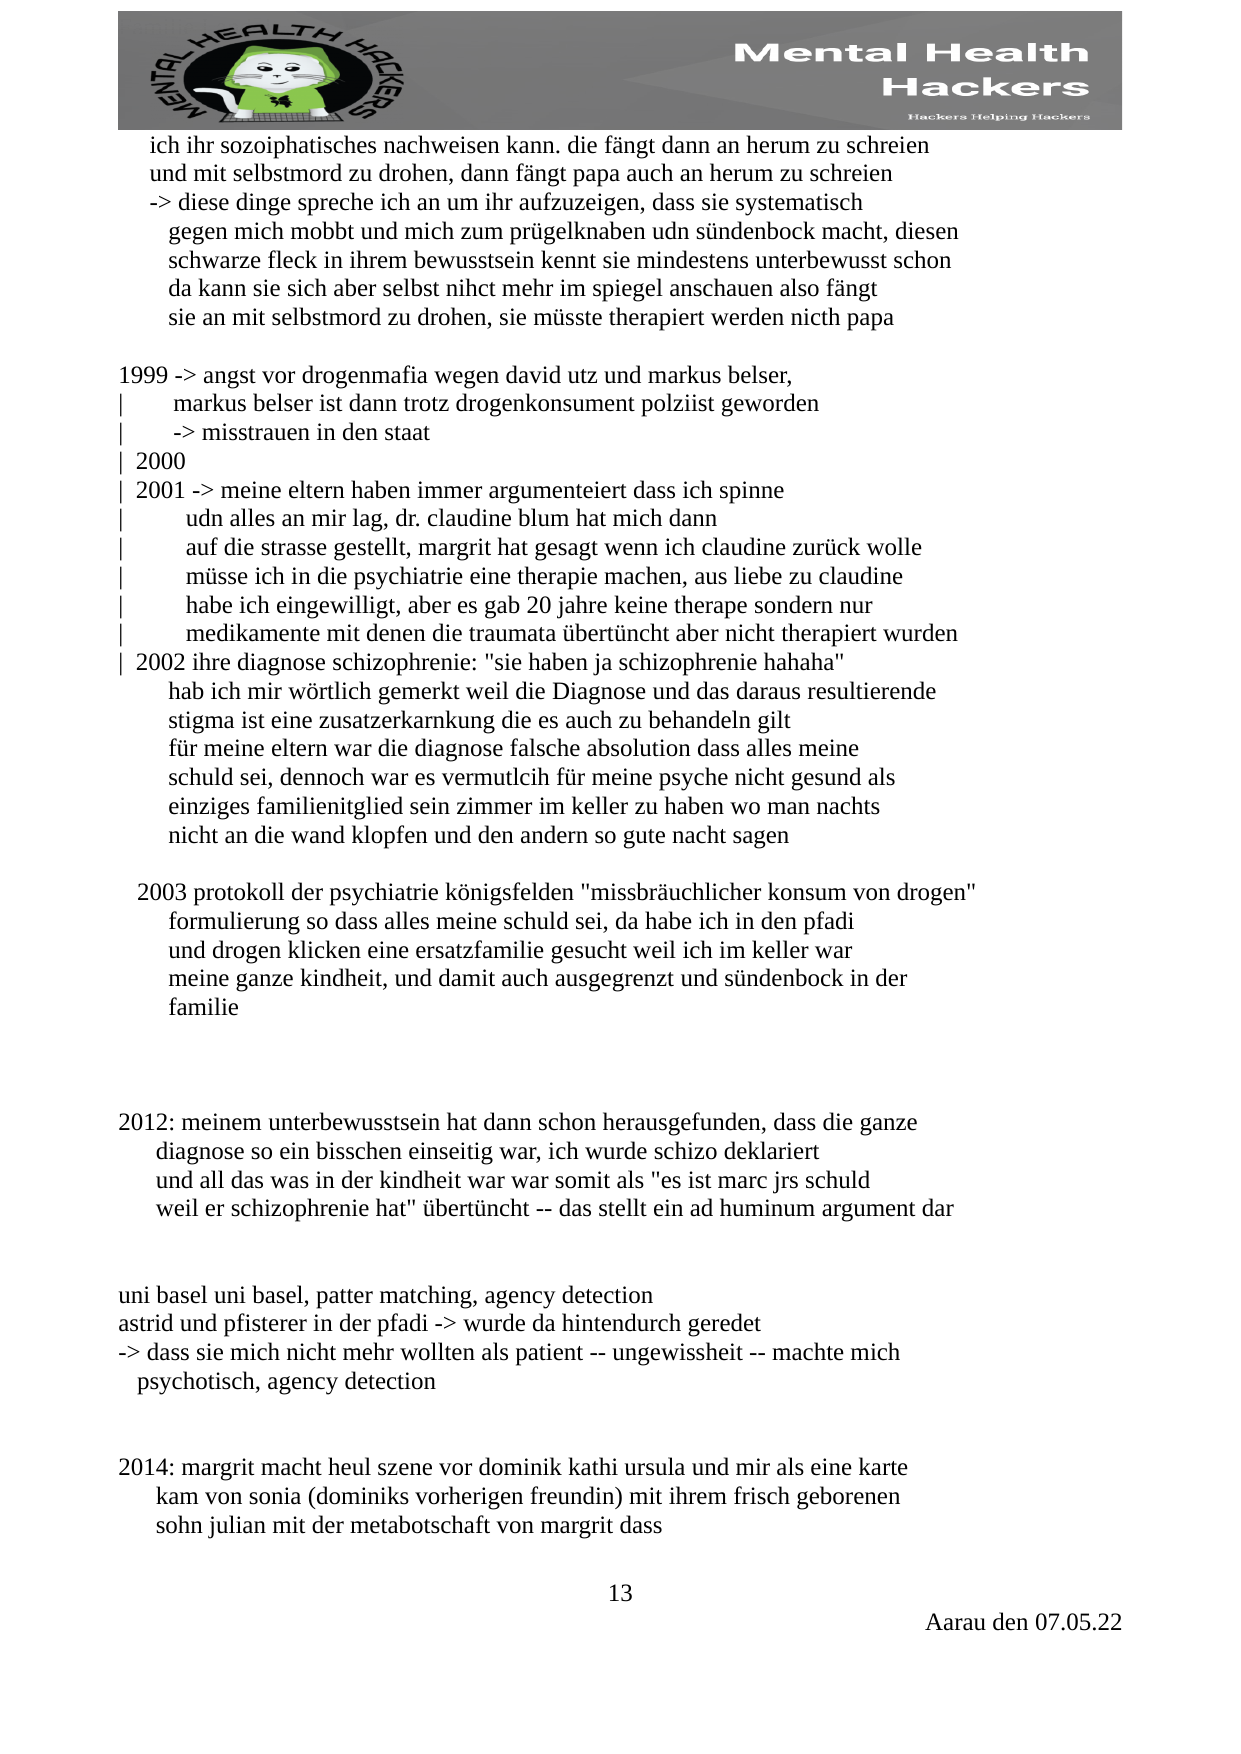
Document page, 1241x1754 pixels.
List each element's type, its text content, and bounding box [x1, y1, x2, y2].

text | habe ich eingewilligt, aber es gab 20 jahre keine therape sondern nur [118, 590, 1122, 618]
text | udn alles an mir lag, dr. claudine blum hat mich dann [118, 503, 1122, 532]
text für meine eltern war die diagnose falsche absolution dass alles meine [118, 733, 1122, 762]
text diagnose so ein bisschen einseitig war, ich wurde schizo deklariert [118, 1136, 1122, 1165]
text 2003 protokoll der psychiatrie königsfelden "missbräuchlicher konsum von drogen" [118, 877, 1122, 906]
text -> diese dinge spreche ich an um ihr aufzuzeigen, dass sie systematisch [118, 187, 1122, 216]
text meine ganze kindheit, und damit auch ausgegrenzt und sündenbock in der [118, 963, 1122, 992]
text 1999 -> angst vor drogenmafia wegen david utz und markus belser, [118, 360, 1122, 388]
text einziges familienitglied sein zimmer im keller zu haben wo man nachts [118, 791, 1122, 820]
text sohn julian mit der metabotschaft von margrit dass [118, 1510, 1122, 1538]
text und mit selbstmord zu drohen, dann fängt papa auch an herum zu schreien [118, 158, 1122, 187]
text astrid und pfisterer in der pfadi -> wurde da hintendurch geredet [118, 1308, 1122, 1337]
text kam von sonia (dominiks vorherigen freundin) mit ihrem frisch geborenen [118, 1481, 1122, 1510]
text | medikamente mit denen die traumata übertüncht aber nicht therapiert wurden [118, 618, 1122, 647]
text stigma ist eine zusatzerkarnkung die es auch zu behandeln gilt [118, 705, 1122, 733]
text schwarze fleck in ihrem bewusstsein kennt sie mindestens unterbewusst schon [118, 245, 1122, 273]
text -> dass sie mich nicht mehr wollten als patient -- ungewissheit -- machte mich [118, 1337, 1122, 1366]
text ich ihr sozoiphatisches nachweisen kann. die fängt dann an herum zu schreien [118, 130, 1122, 158]
text familie [118, 992, 1122, 1021]
text | 2002 ihre diagnose schizophrenie: "sie haben ja schizophrenie hahaha" [118, 647, 1122, 676]
text sie an mit selbstmord zu drohen, sie müsste therapiert werden nicth papa [118, 302, 1122, 331]
text | auf die strasse gestellt, margrit hat gesagt wenn ich claudine zurück wolle [118, 532, 1122, 561]
text psychotisch, agency detection [118, 1366, 1122, 1395]
text | 2000 [118, 446, 1122, 475]
text und all das was in der kindheit war war somit als "es ist marc jrs schuld [118, 1165, 1122, 1193]
text uni basel uni basel, patter matching, agency detection [118, 1280, 1122, 1308]
text 2012: meinem unterbewusstsein hat dann schon herausgefunden, dass die ganze [118, 1107, 1122, 1136]
text | 2001 -> meine eltern haben immer argumenteiert dass ich spinne [118, 475, 1122, 503]
text | -> misstrauen in den staat [118, 417, 1122, 446]
text gegen mich mobbt und mich zum prügelknaben udn sündenbock macht, diesen [118, 216, 1122, 245]
text | müsse ich in die psychiatrie eine therapie machen, aus liebe zu claudine [118, 561, 1122, 590]
text und drogen klicken eine ersatzfamilie gesucht weil ich im keller war [118, 935, 1122, 963]
text schuld sei, dennoch war es vermutlcih für meine psyche nicht gesund als [118, 762, 1122, 791]
text formulierung so dass alles meine schuld sei, da habe ich in den pfadi [118, 906, 1122, 935]
text 2014: margrit macht heul szene vor dominik kathi ursula und mir als eine karte [118, 1452, 1122, 1481]
text da kann sie sich aber selbst nihct mehr im spiegel anschauen also fängt [118, 273, 1122, 302]
picture [118, 11, 1123, 130]
text | markus belser ist dann trotz drogenkonsument polziist geworden [118, 388, 1122, 417]
text weil er schizophrenie hat" übertüncht -- das stellt ein ad huminum argument dar [118, 1193, 1122, 1222]
text nicht an die wand klopfen und den andern so gute nacht sagen [118, 820, 1122, 848]
text hab ich mir wörtlich gemerkt weil die Diagnose und das daraus resultierende [118, 676, 1122, 705]
